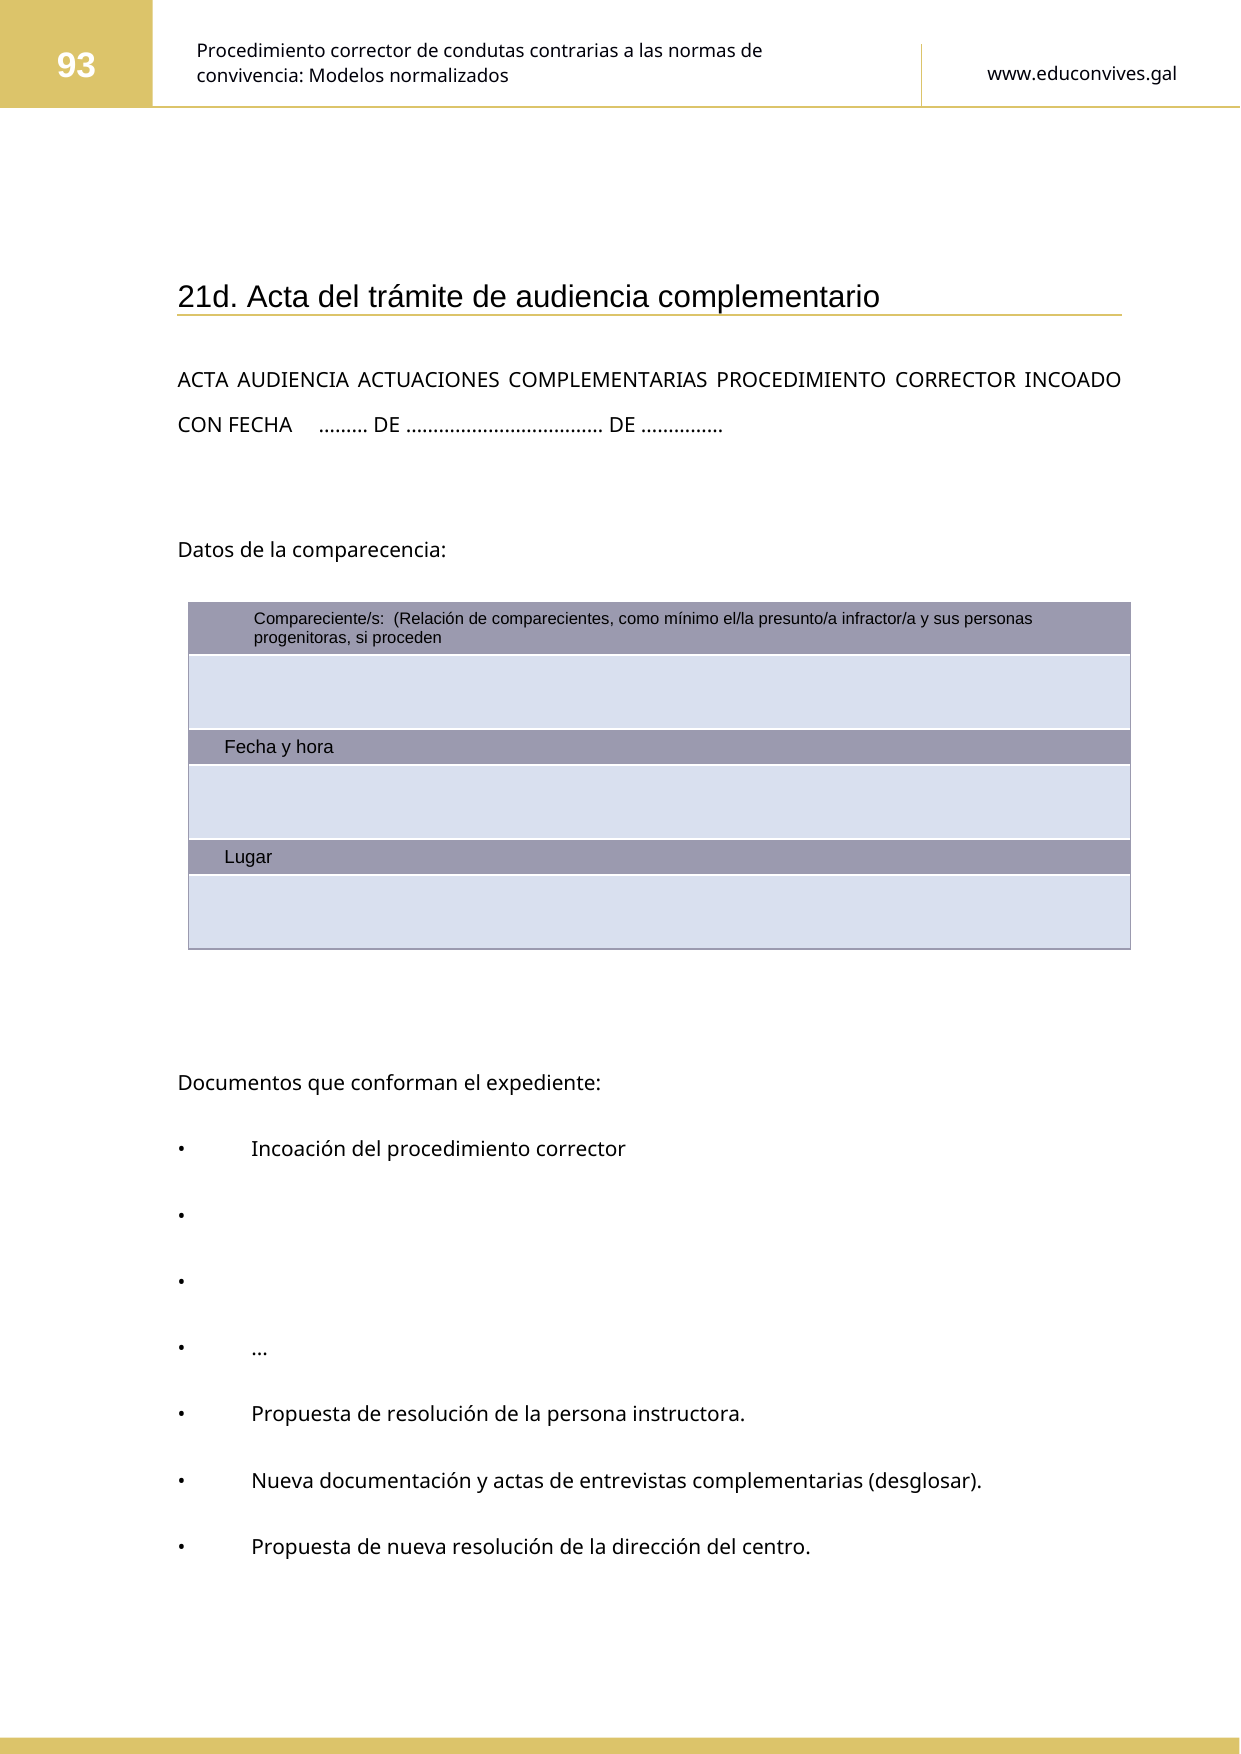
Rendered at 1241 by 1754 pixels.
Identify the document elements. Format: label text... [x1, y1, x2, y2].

subtitle 21d. Acta del trámite de audiencia complementario [177, 278, 1122, 314]
table_cell Lugar [189, 840, 1130, 874]
text • Incoación del procedimiento corrector [177, 1134, 1122, 1163]
table_cell [189, 766, 1130, 838]
text Documentos que conforman el expediente: [177, 1068, 1122, 1097]
text • [177, 1201, 1122, 1229]
text • ... [177, 1333, 1122, 1362]
text • Nueva documentación y actas de entrevistas complementarias (desglosar). [177, 1466, 1122, 1494]
text • Propuesta de resolución de la persona instructora. [177, 1399, 1122, 1428]
table_cell Fecha y hora [189, 730, 1130, 764]
table_cell [189, 876, 1130, 948]
table_header Compareciente/s: (Relación de comparecientes, como mínimo el/la presunto/a infractor/a y sus personas progenitoras, si proceden [189, 603, 1130, 654]
text • [177, 1267, 1122, 1296]
text ACTA AUDIENCIA ACTUACIONES COMPLEMENTARIAS PROCEDIMIENTO CORRECTOR INCOADO CON FECHA ……… DE ……………………………… DE …………… [177, 365, 1122, 439]
text • Propuesta de nueva resolución de la dirección del centro. [177, 1532, 1122, 1561]
text Datos de la comparecencia: [177, 536, 1122, 564]
table_cell [189, 656, 1130, 728]
